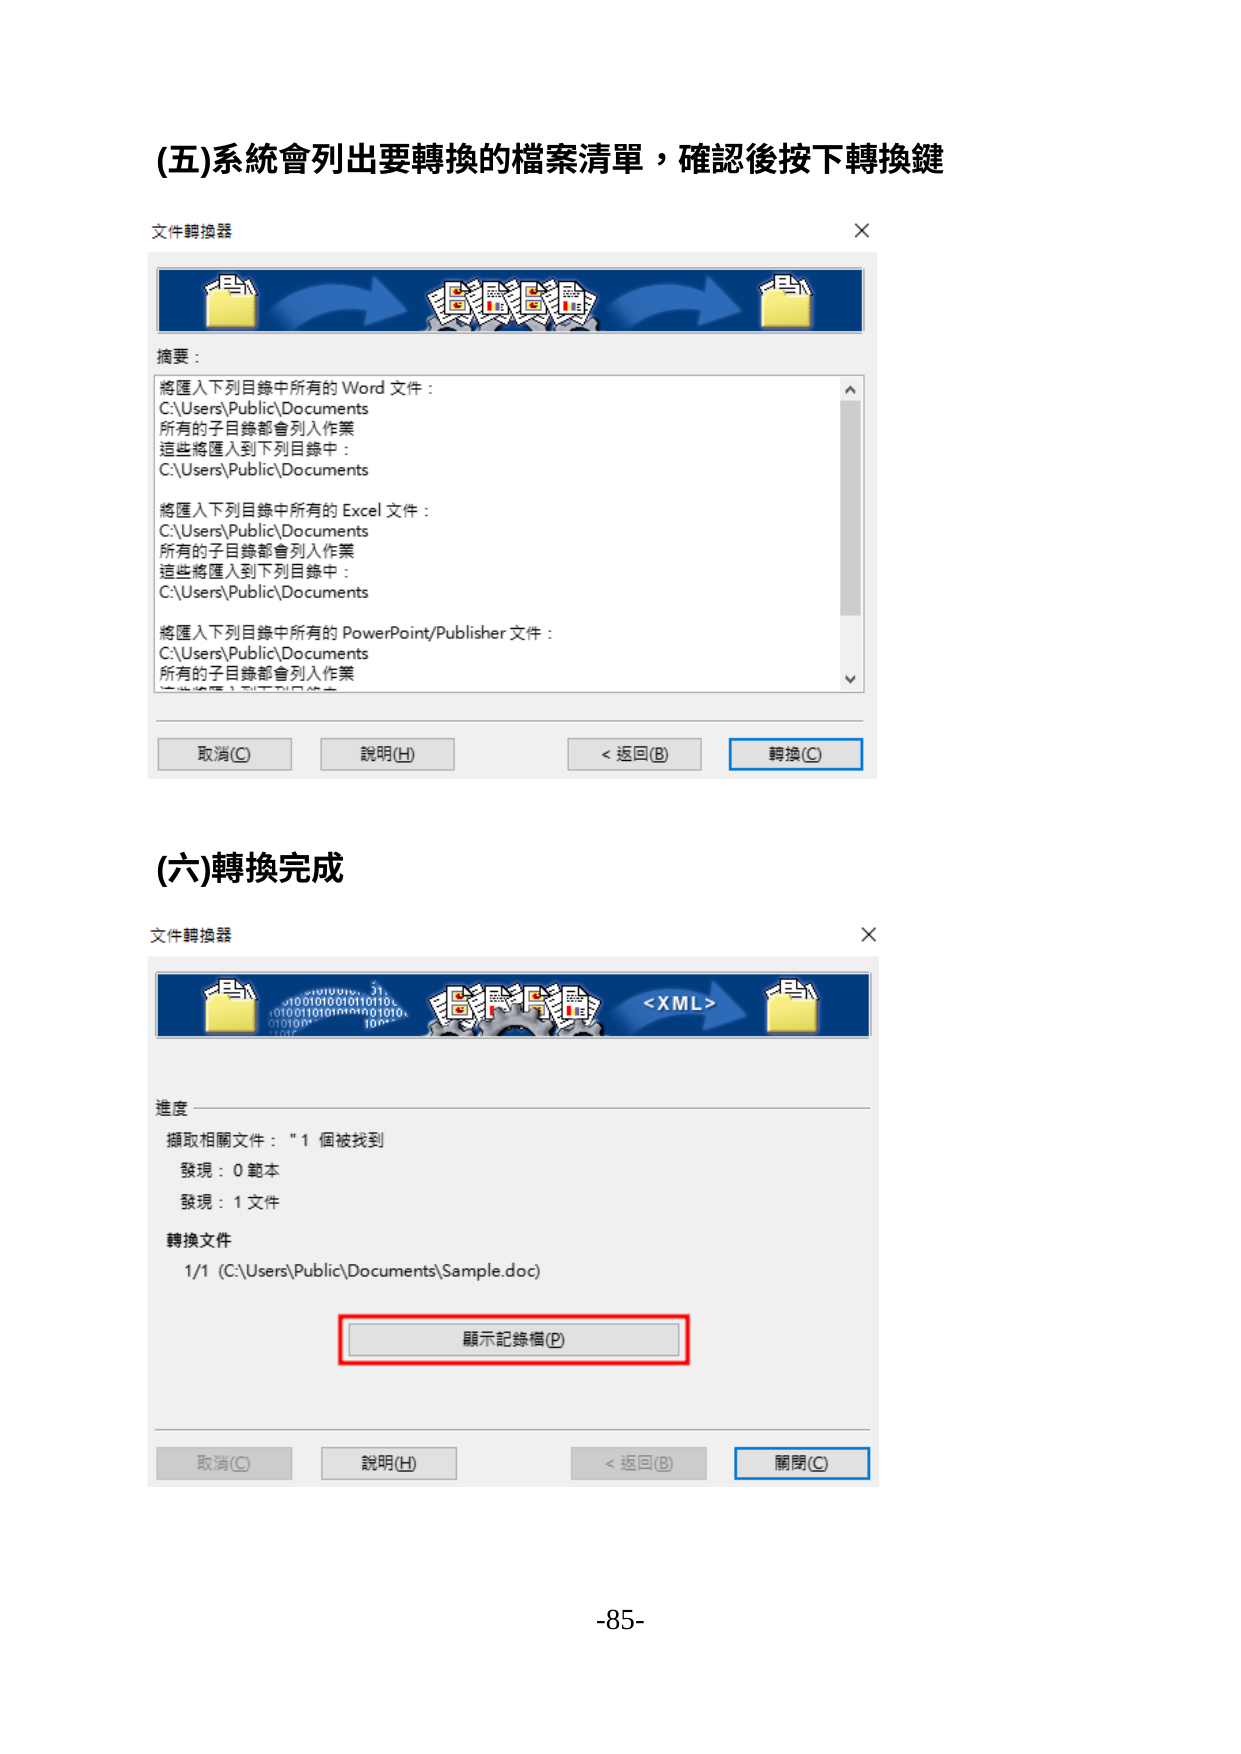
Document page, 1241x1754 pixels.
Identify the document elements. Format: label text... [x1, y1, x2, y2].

picture [147, 217, 877, 779]
subtitle 轉換完成 [118, 841, 1122, 889]
subtitle 系統會列出要轉換的檔案清單，確認後按下轉換鍵 [118, 133, 1122, 181]
picture [147, 926, 880, 1487]
